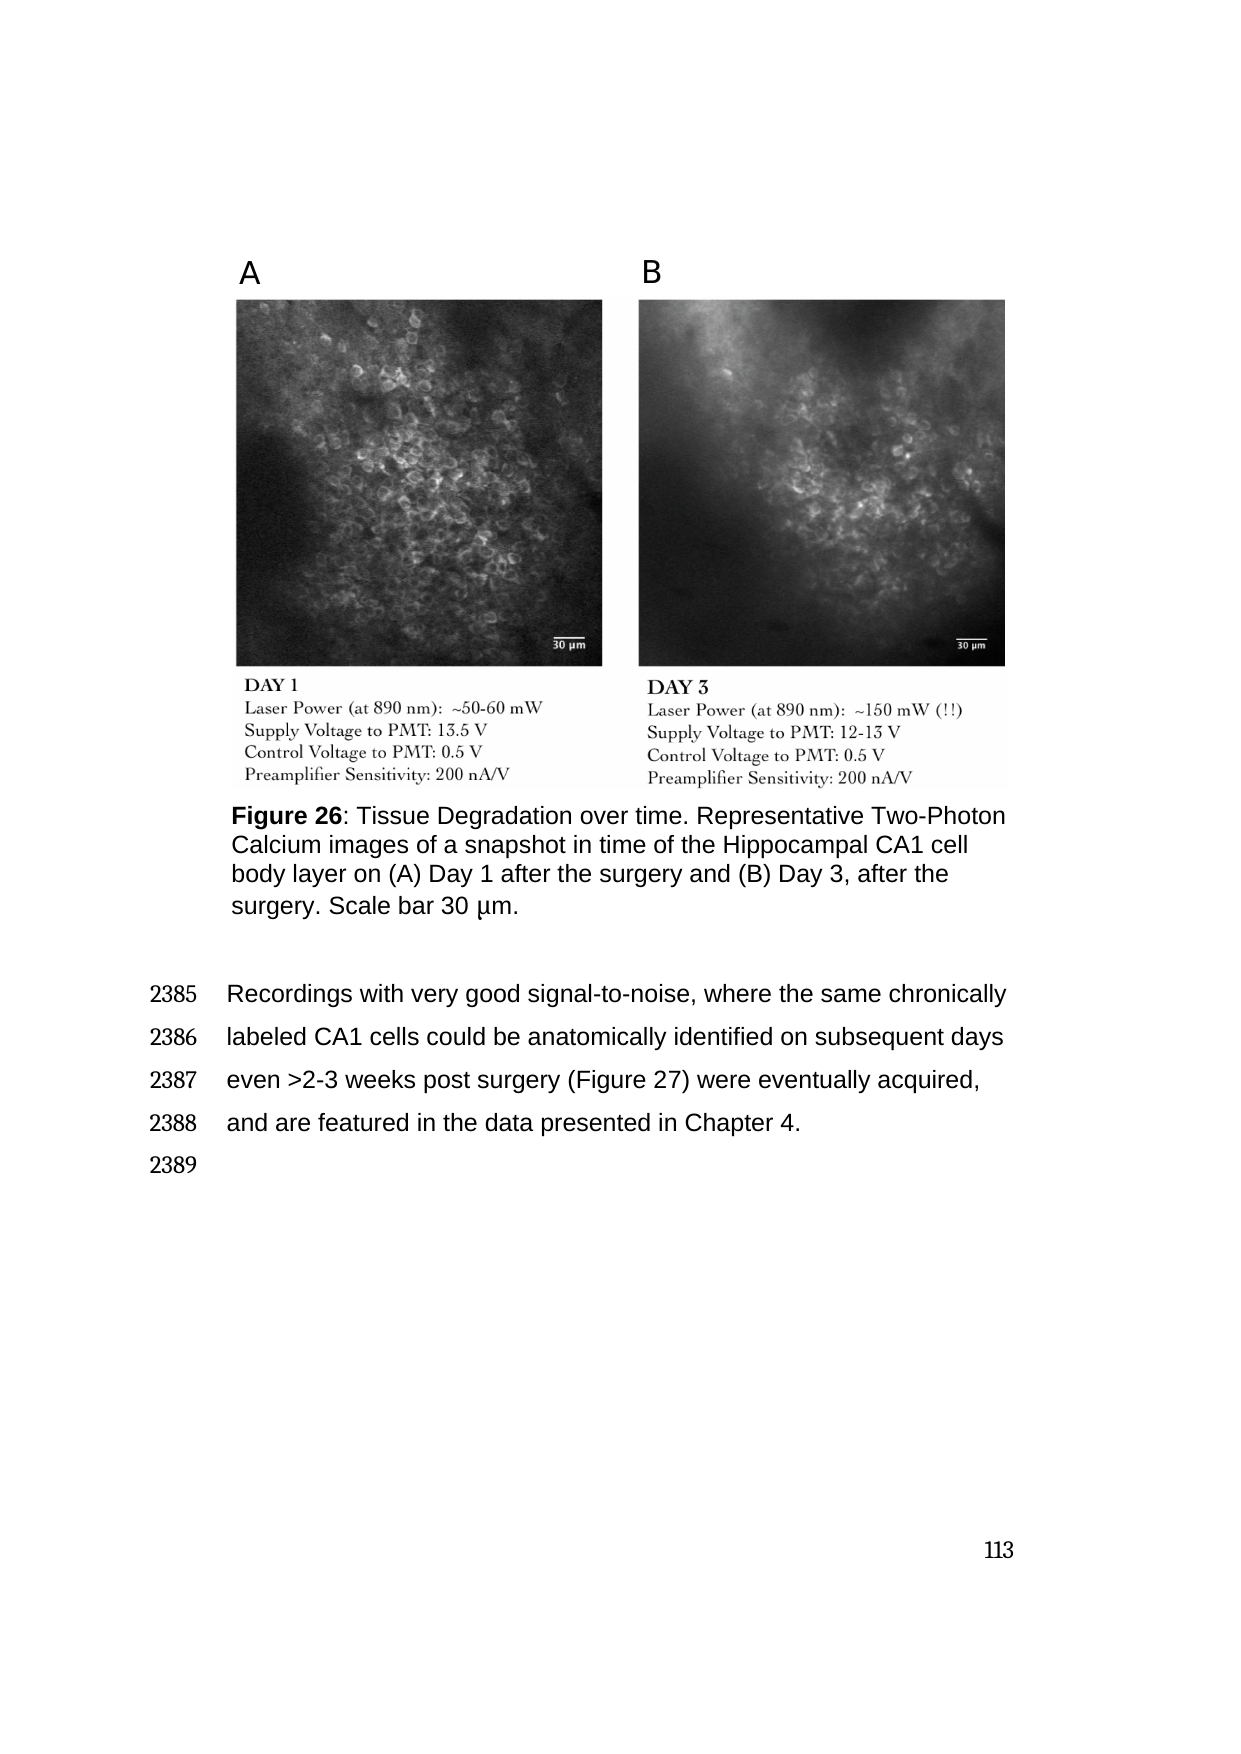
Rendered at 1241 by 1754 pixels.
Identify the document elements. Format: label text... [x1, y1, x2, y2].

text Figure 26: Tissue Degradation over time. Representative Two-Photon Calcium images of a snapshot in time of the Hippocampal CA1 cell body layer on (A) Day 1 after the surgery and (B) Day 3, after the surgery. Scale bar 30 µm. [231, 789, 1009, 921]
text Recordings with very good signal-to-noise, where the same chronically labeled CA1 cells could be anatomically identified on subsequent days even >2-3 weeks post surgery (Figure 27) were eventually acquired, and are featured in the data presented in Chapter 4. [226, 979, 1014, 1137]
